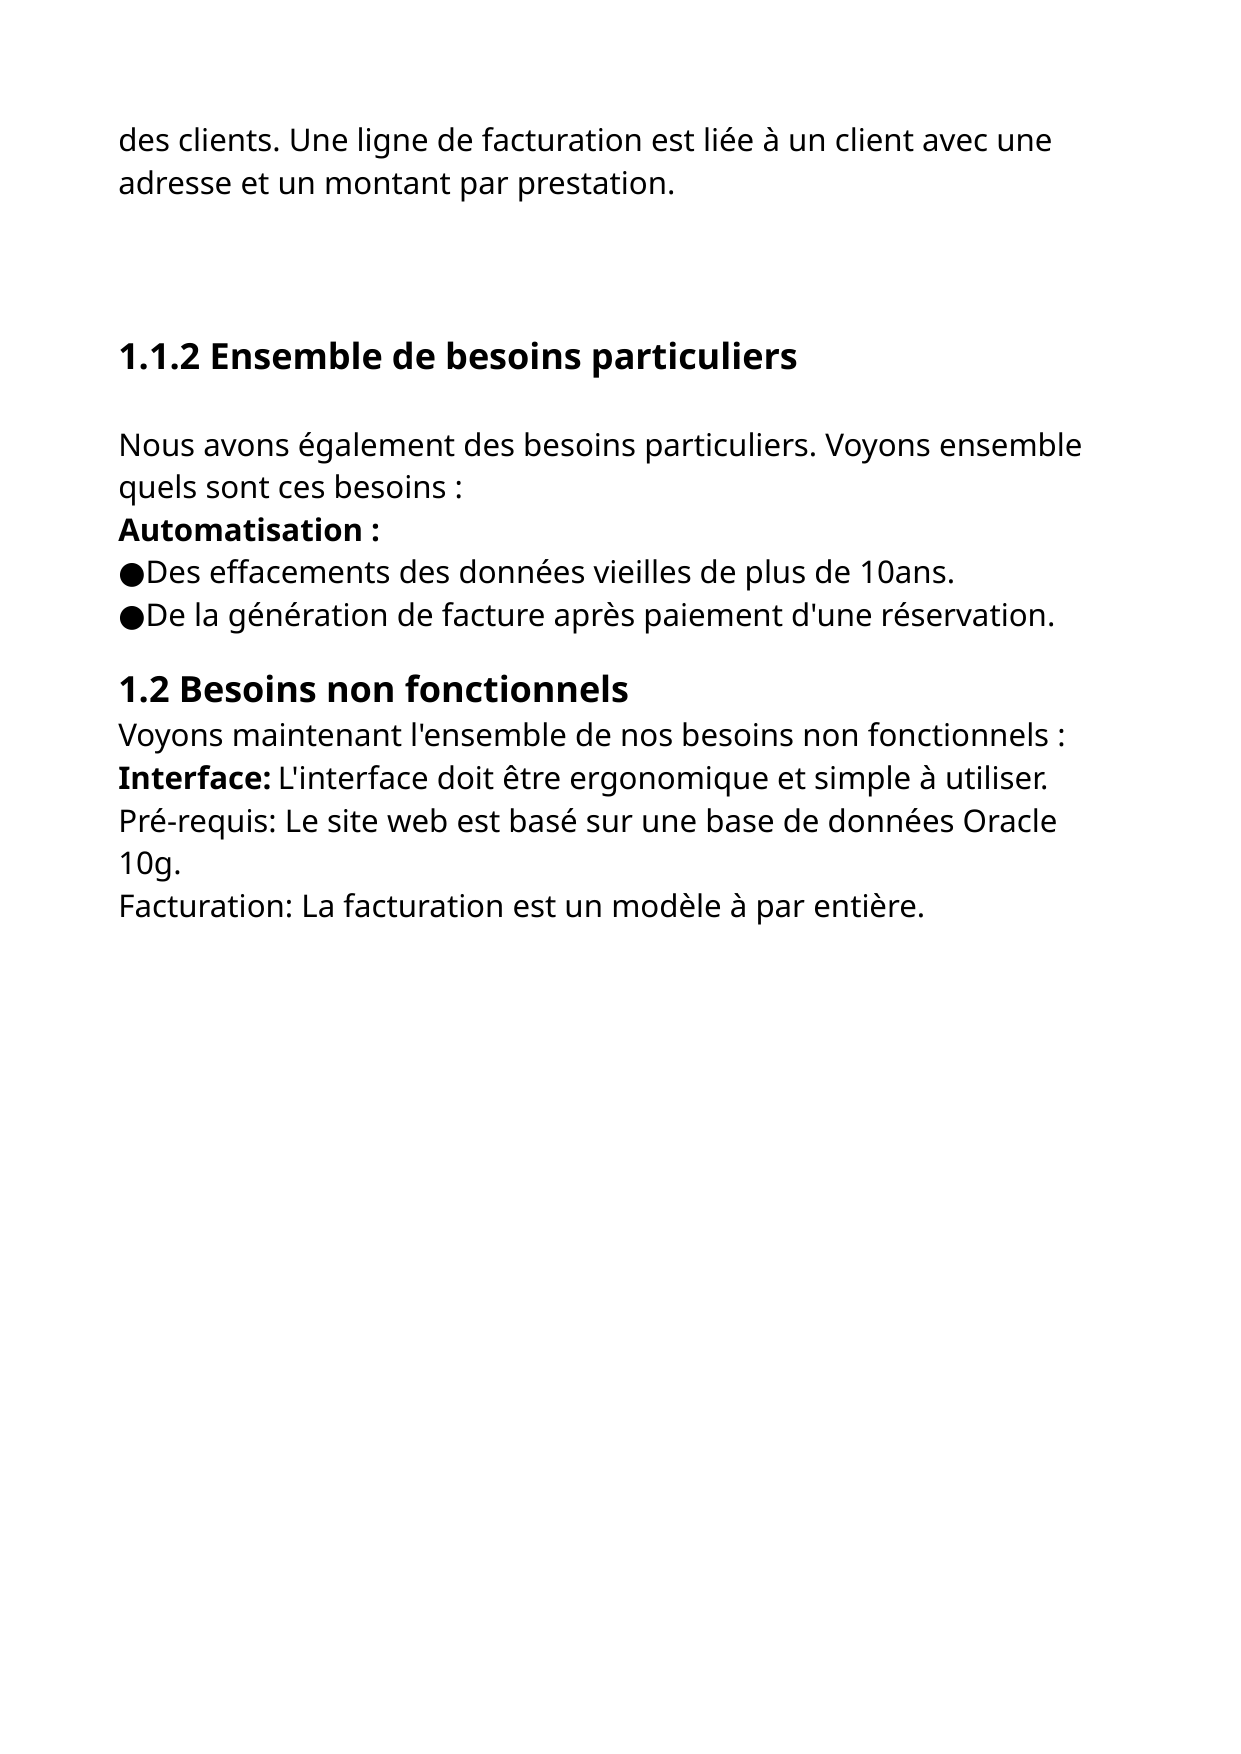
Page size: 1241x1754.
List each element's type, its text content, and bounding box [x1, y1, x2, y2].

text 1.1.2 Ensemble de besoins particuliers [118, 331, 1122, 380]
text des clients. Une ligne de facturation est liée à un client avec une adresse et un montant par prestation. [118, 118, 1122, 203]
text 1.2 Besoins non fonctionnels Voyons maintenant l'ensemble de nos besoins non fonctionnels : Interface: L'interface doit être ergonomique et simple à utiliser. Pré-requis: Le site web est basé sur une base de données Oracle 10g. Facturation: La facturation est un modèle à par entière. [118, 664, 1122, 926]
text Nous avons également des besoins particuliers. Voyons ensemble quels sont ces besoins : Automatisation : ●Des effacements des données vieilles de plus de 10ans. ●De la génération de facture après paiement d'une réservation. [118, 380, 1122, 664]
